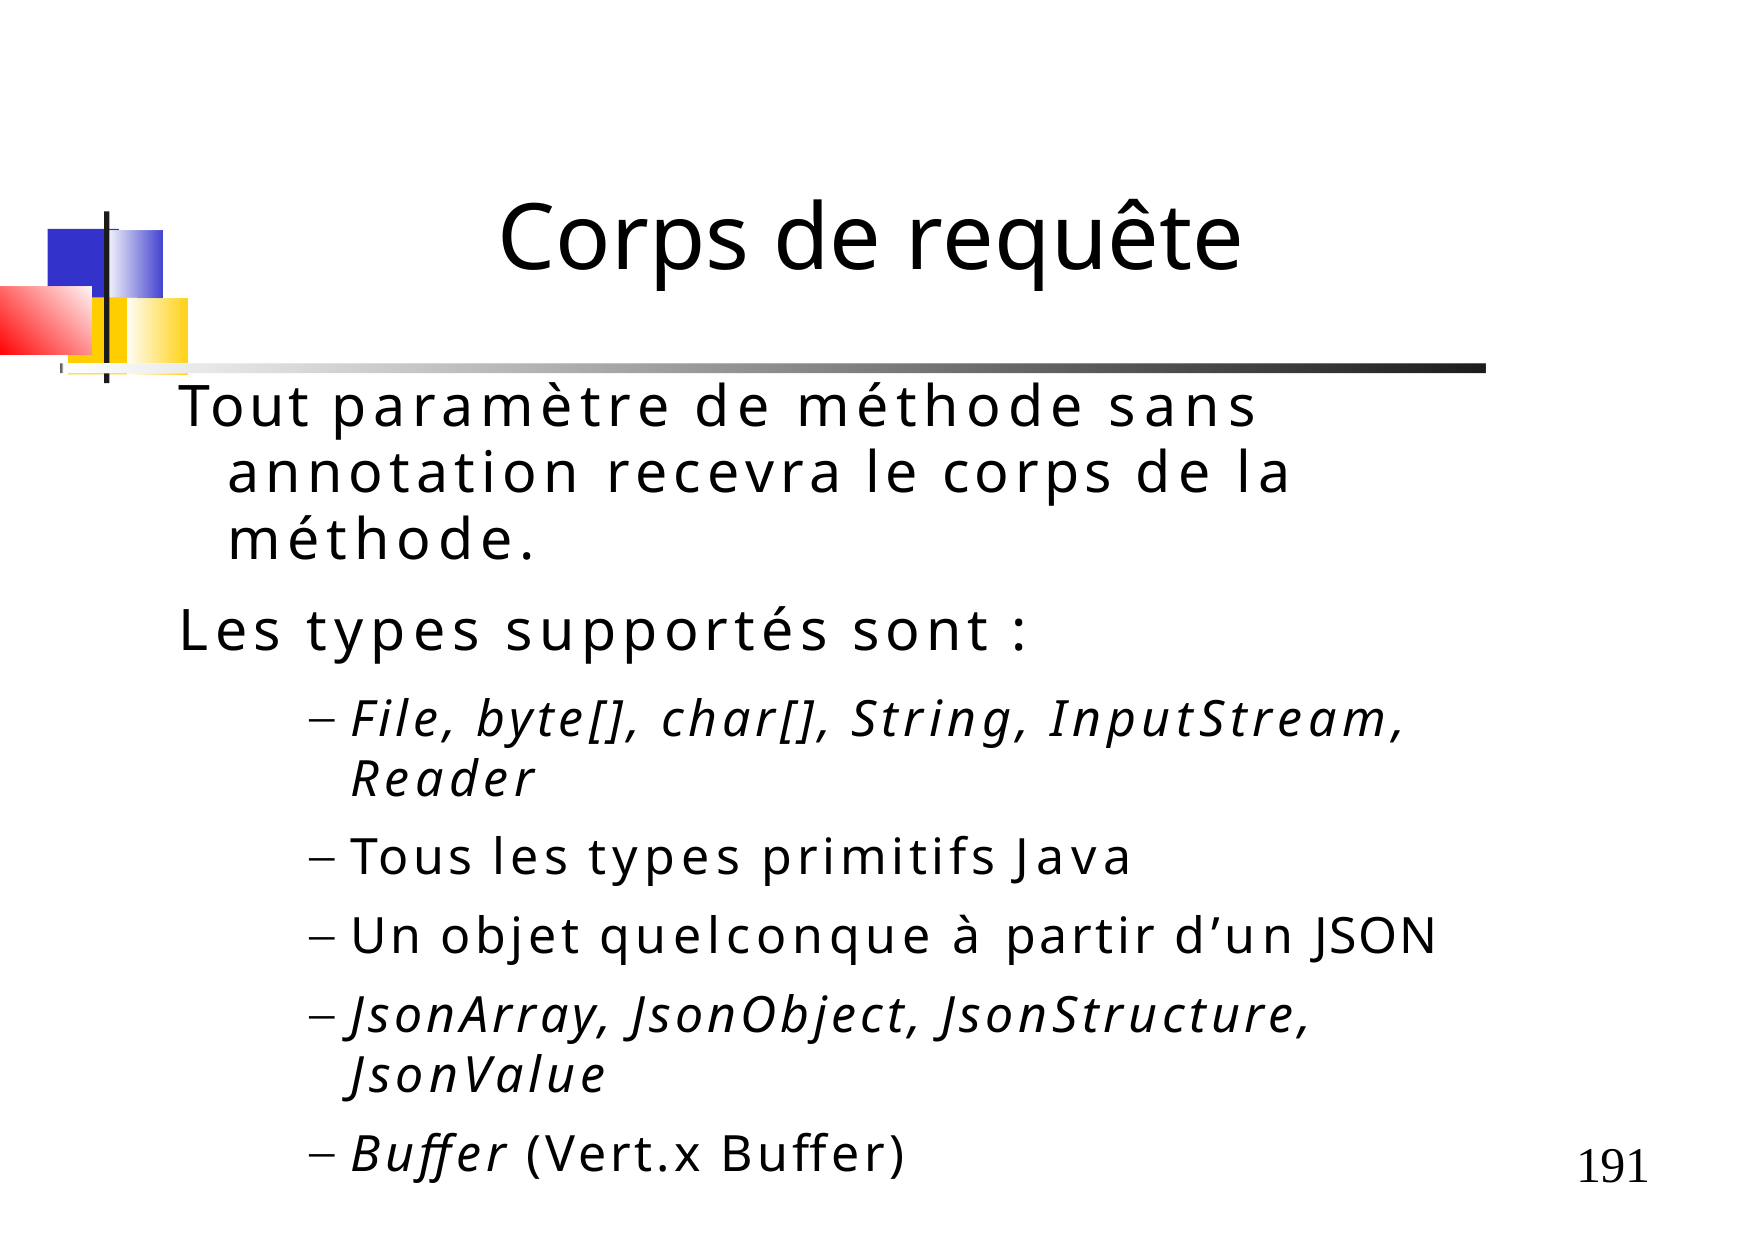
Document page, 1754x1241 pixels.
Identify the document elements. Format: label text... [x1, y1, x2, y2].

picture [60, 229, 179, 384]
text_box Tout paramètre de méthode sans annotation recevra le corps de la méthode. Les types supportés sont : File, byte[], char[], String, InputStream, Reader Tous les types primitifs Java Un objet quelconque à partir d’un JSON JsonArray, JsonObject, JsonStructure, JsonValue Buffer (Vert.x Buffer) [176, 364, 1624, 1182]
slide_number 191 [1569, 1135, 1660, 1241]
picture [0, 285, 92, 355]
title Corps de requête [179, 183, 1564, 364]
